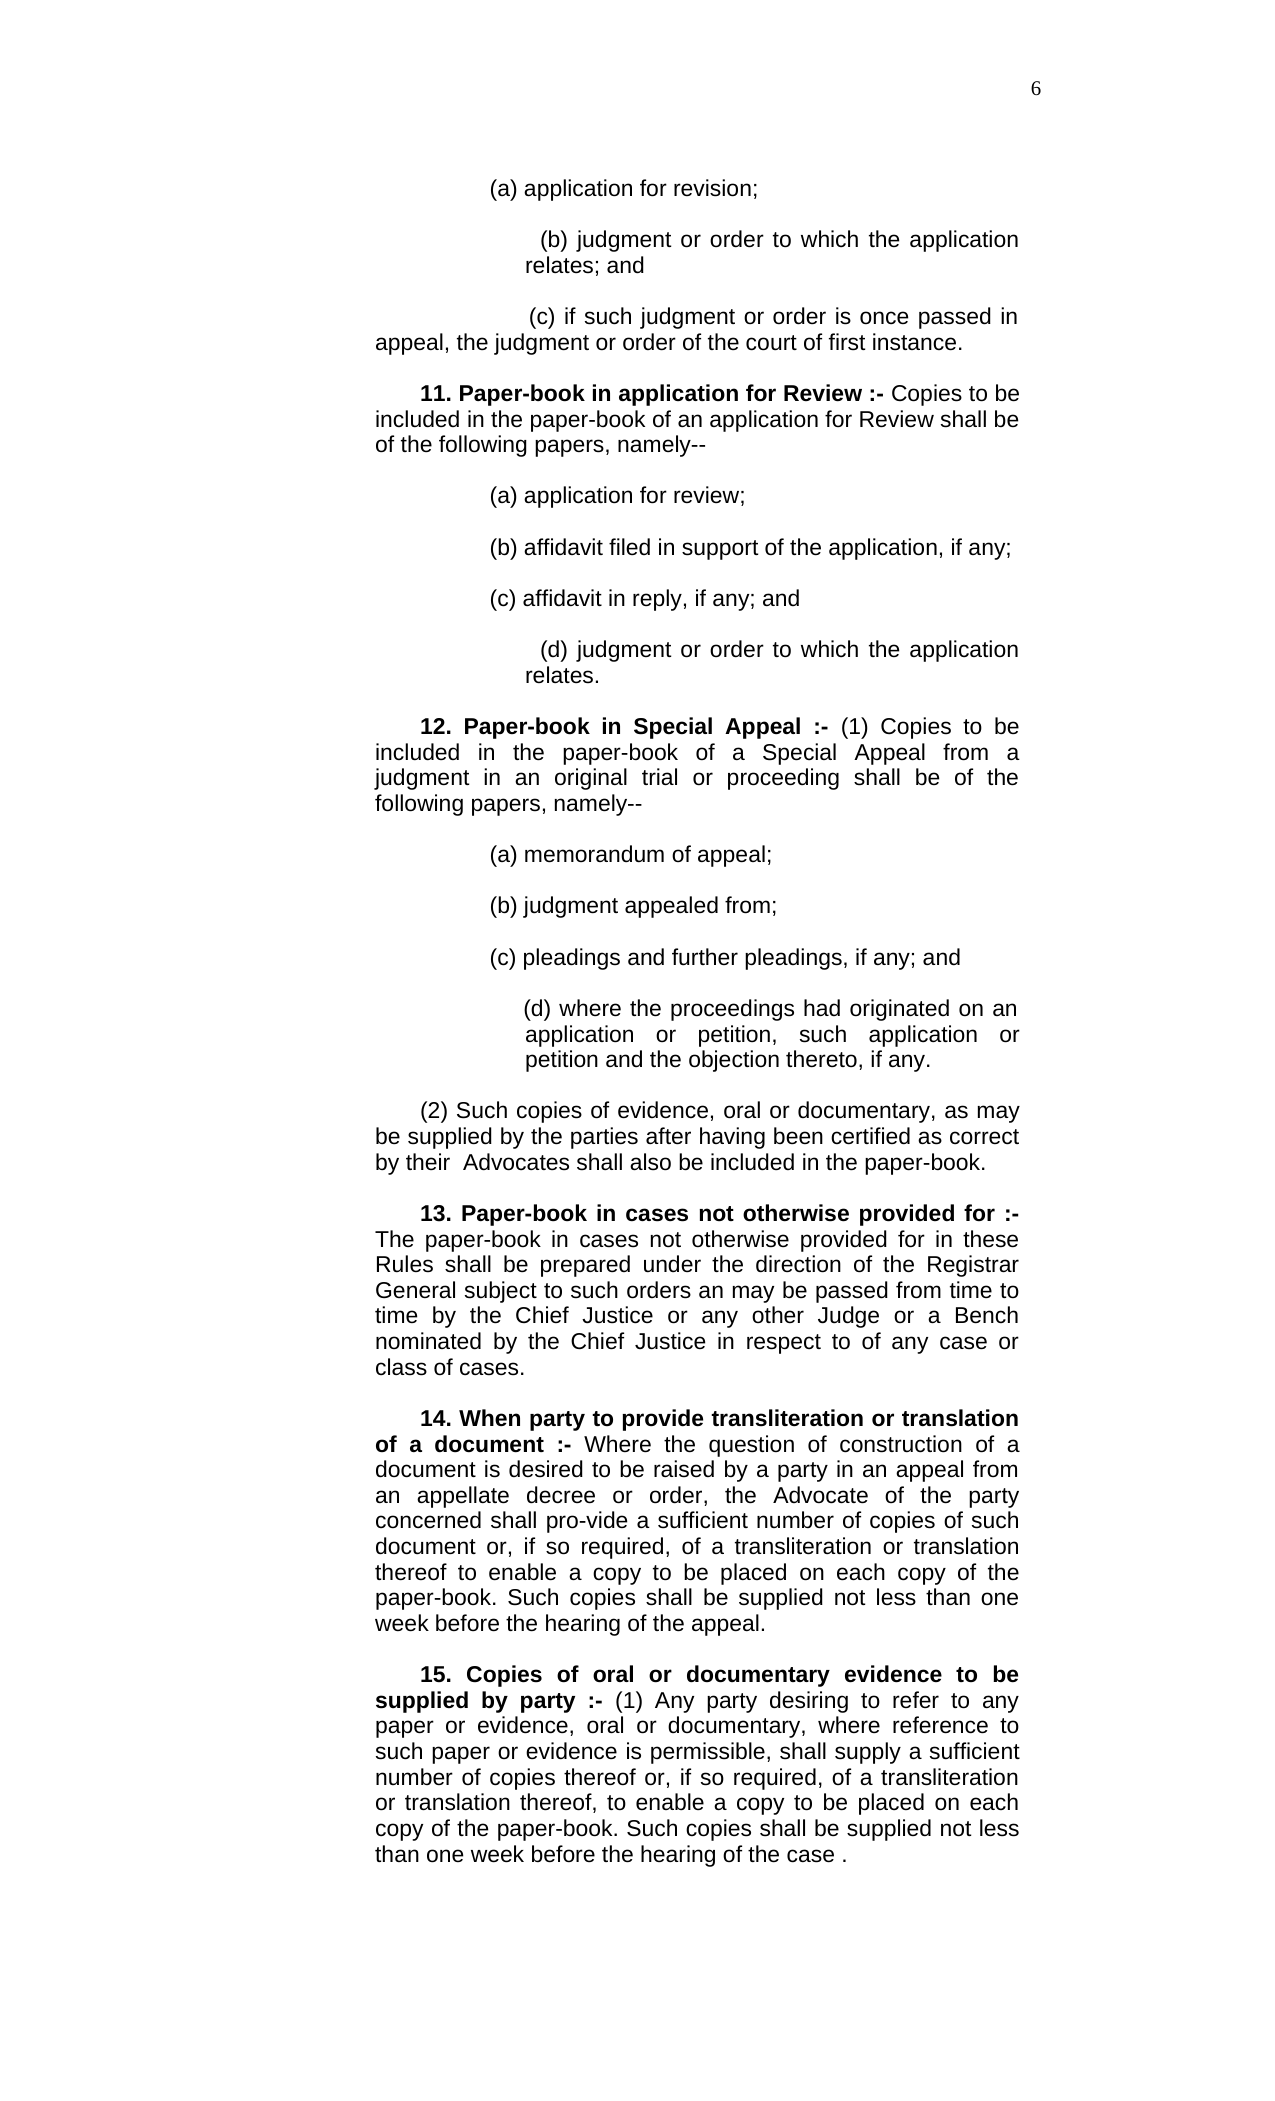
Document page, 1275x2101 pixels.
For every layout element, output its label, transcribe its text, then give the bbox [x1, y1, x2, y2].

text (a) application for review; [375, 483, 1020, 509]
text 13. Paper-book in cases not otherwise provided for :- The paper-book in cases not otherwise provided for in these Rules shall be prepared under the direction of the Registrar General subject to such orders an may be passed from time to time by the Chief Justice or any other Judge or a Bench nominated by the Chief Justice in respect to of any case or class of cases. [375, 1201, 1020, 1380]
text (c) affidavit in reply, if any; and [375, 586, 1020, 611]
text (c) if such judgment or order is once passed in appeal, the judgment or order of the court of first instance. [375, 304, 1020, 355]
text (b) judgment appealed from; [375, 893, 1020, 919]
text (2) Such copies of evidence, oral or documentary, as may be supplied by the parties after having been certified as correct by their Advocates shall also be included in the paper-book. [375, 1098, 1020, 1175]
text (a) application for revision; [375, 176, 1020, 201]
text 14. When party to provide transliteration or translation of a document :- Where the question of construction of a document is desired to be raised by a party in an appeal from an appellate decree or order, the Advocate of the party concerned shall pro-vide a sufficient number of copies of such document or, if so required, of a transliteration or translation thereof to enable a copy to be placed on each copy of the paper-book. Such copies shall be supplied not less than one week before the hearing of the appeal. [375, 1406, 1020, 1636]
text 12. Paper-book in Special Appeal :- (1) Copies to be included in the paper-book of a Special Appeal from a judgment in an original trial or proceeding shall be of the following papers, namely-- [375, 714, 1020, 816]
text 11. Paper-book in application for Review :- Copies to be included in the paper-book of an application for Review shall be of the following papers, namely-- [375, 381, 1020, 457]
text (d) where the proceedings had originated on an application or petition, such application or petition and the objection thereto, if any. [375, 996, 1020, 1072]
text (b) judgment or order to which the application relates; and [375, 227, 1020, 278]
text (b) affidavit filed in support of the application, if any; [375, 534, 1020, 560]
text (d) judgment or order to which the application relates. [375, 637, 1020, 688]
text (c) pleadings and further pleadings, if any; and [375, 944, 1020, 970]
text (a) memorandum of appeal; [375, 842, 1020, 867]
text 15. Copies of oral or documentary evidence to be supplied by party :- (1) Any party desiring to refer to any paper or evidence, oral or documentary, where reference to such paper or evidence is permissible, shall supply a sufficient number of copies thereof or, if so required, of a transliteration or translation thereof, to enable a copy to be placed on each copy of the paper-book. Such copies shall be supplied not less than one week before the hearing of the case . [375, 1662, 1020, 1867]
